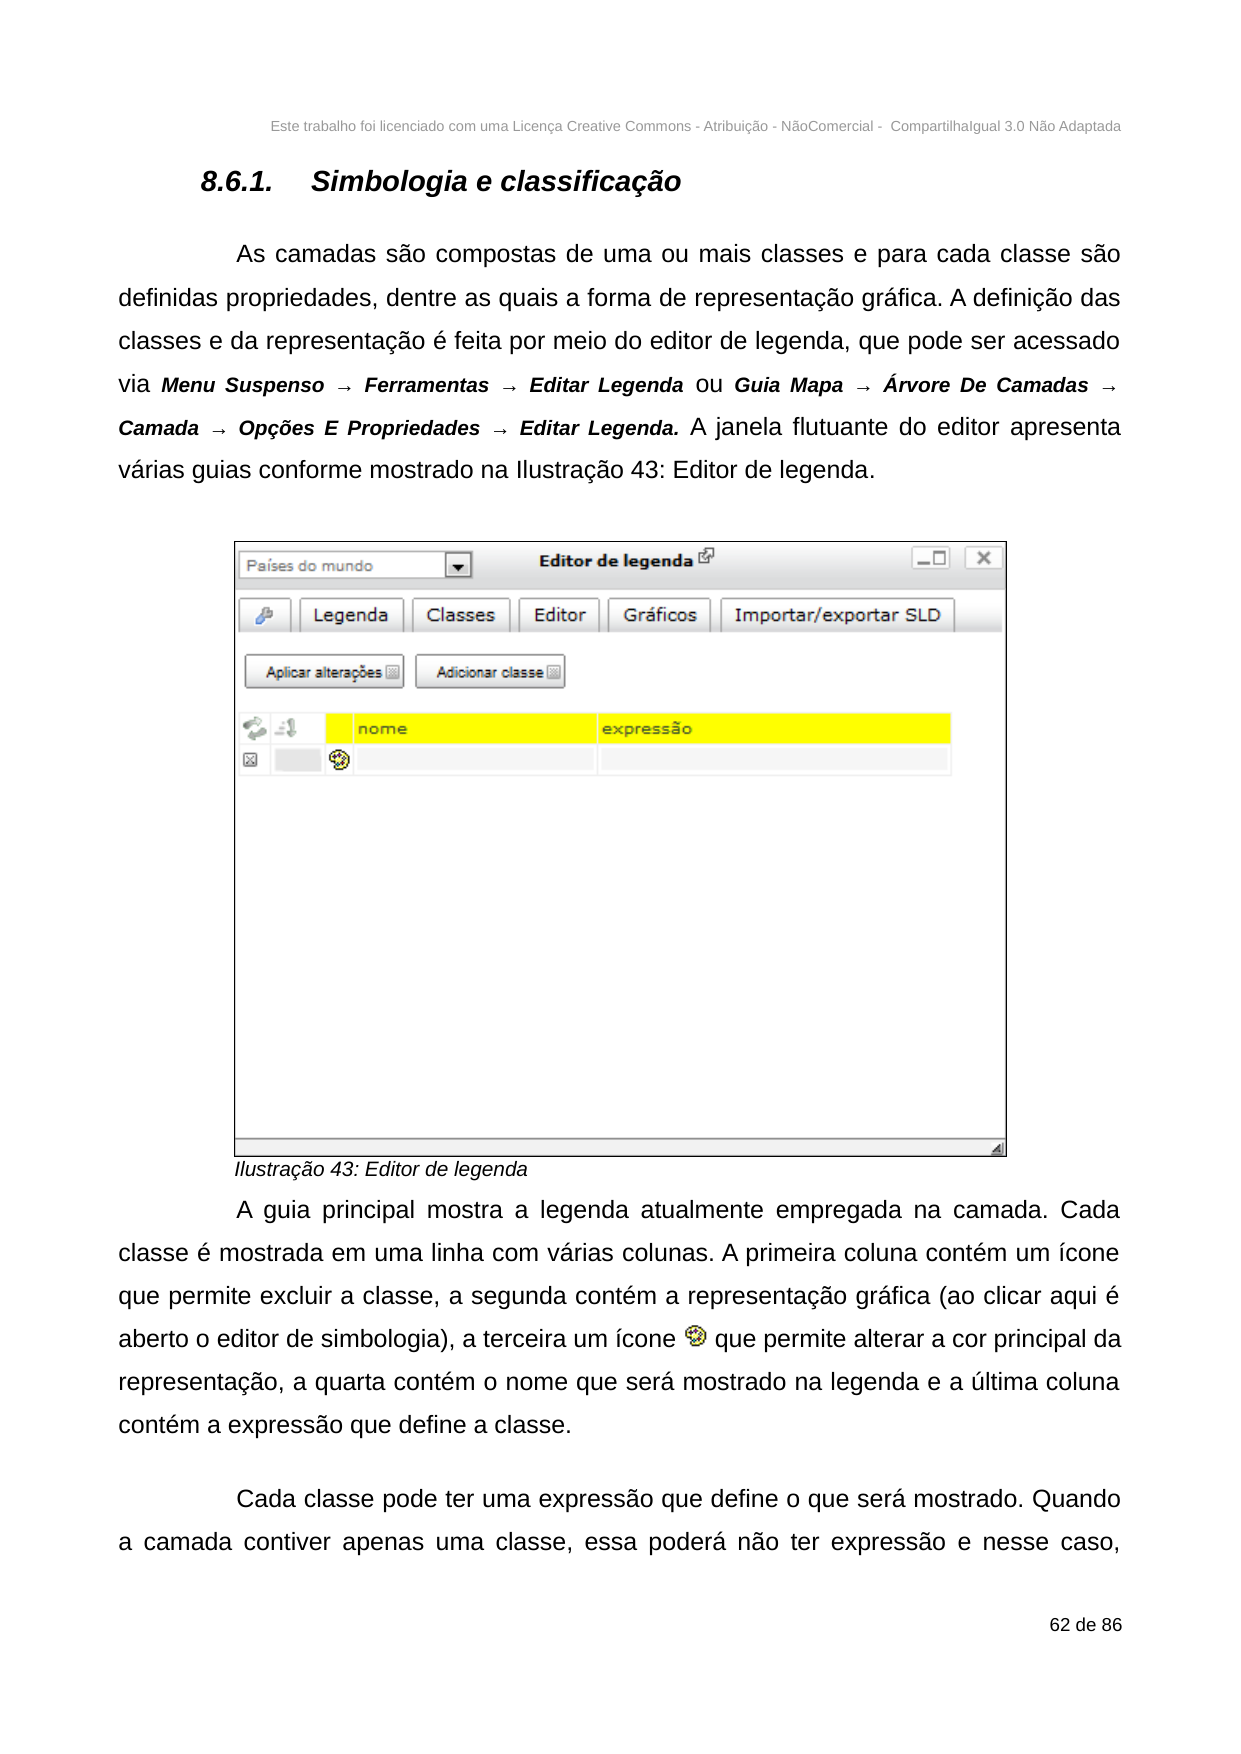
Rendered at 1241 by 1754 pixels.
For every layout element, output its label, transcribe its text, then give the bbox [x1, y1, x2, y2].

picture [235, 542, 1006, 1156]
text Cada classe pode ter uma expressão que define o que será mostrado. Quando a camada contiver apenas uma classe, essa poderá não ter expressão e nesse caso, [118, 1484, 1122, 1556]
text As camadas são compostas de uma ou mais classes e para cada classe são definidas propriedades, dentre as quais a forma de representação gráfica. A definição das classes e da representação é feita por meio do editor de legenda, que pode ser acessado via Menu suspenso → Ferramentas → Editar legenda ou guia Mapa → Árvore de camadas → camada → opções e propriedades → Editar legenda. A janela flutuante do editor apresenta várias guias conforme mostrado na Ilustração 43: Editor de legenda. [118, 239, 1122, 484]
picture [684, 1324, 708, 1348]
text A guia principal mostra a legenda atualmente empregada na camada. Cada classe é mostrada em uma linha com várias colunas. A primeira coluna contém um ícone que permite excluir a classe, a segunda contém a representação gráfica (ao clicar aqui é aberto o editor de simbologia), a terceira um ícone que permite alterar a cor principal da representação, a quarta contém o nome que será mostrado na legenda e a última coluna contém a expressão que define a classe. [118, 528, 1122, 1439]
subtitle Simbologia e classificação [163, 164, 1122, 198]
text Ilustração 43: Editor de legenda [234, 1157, 1006, 1181]
